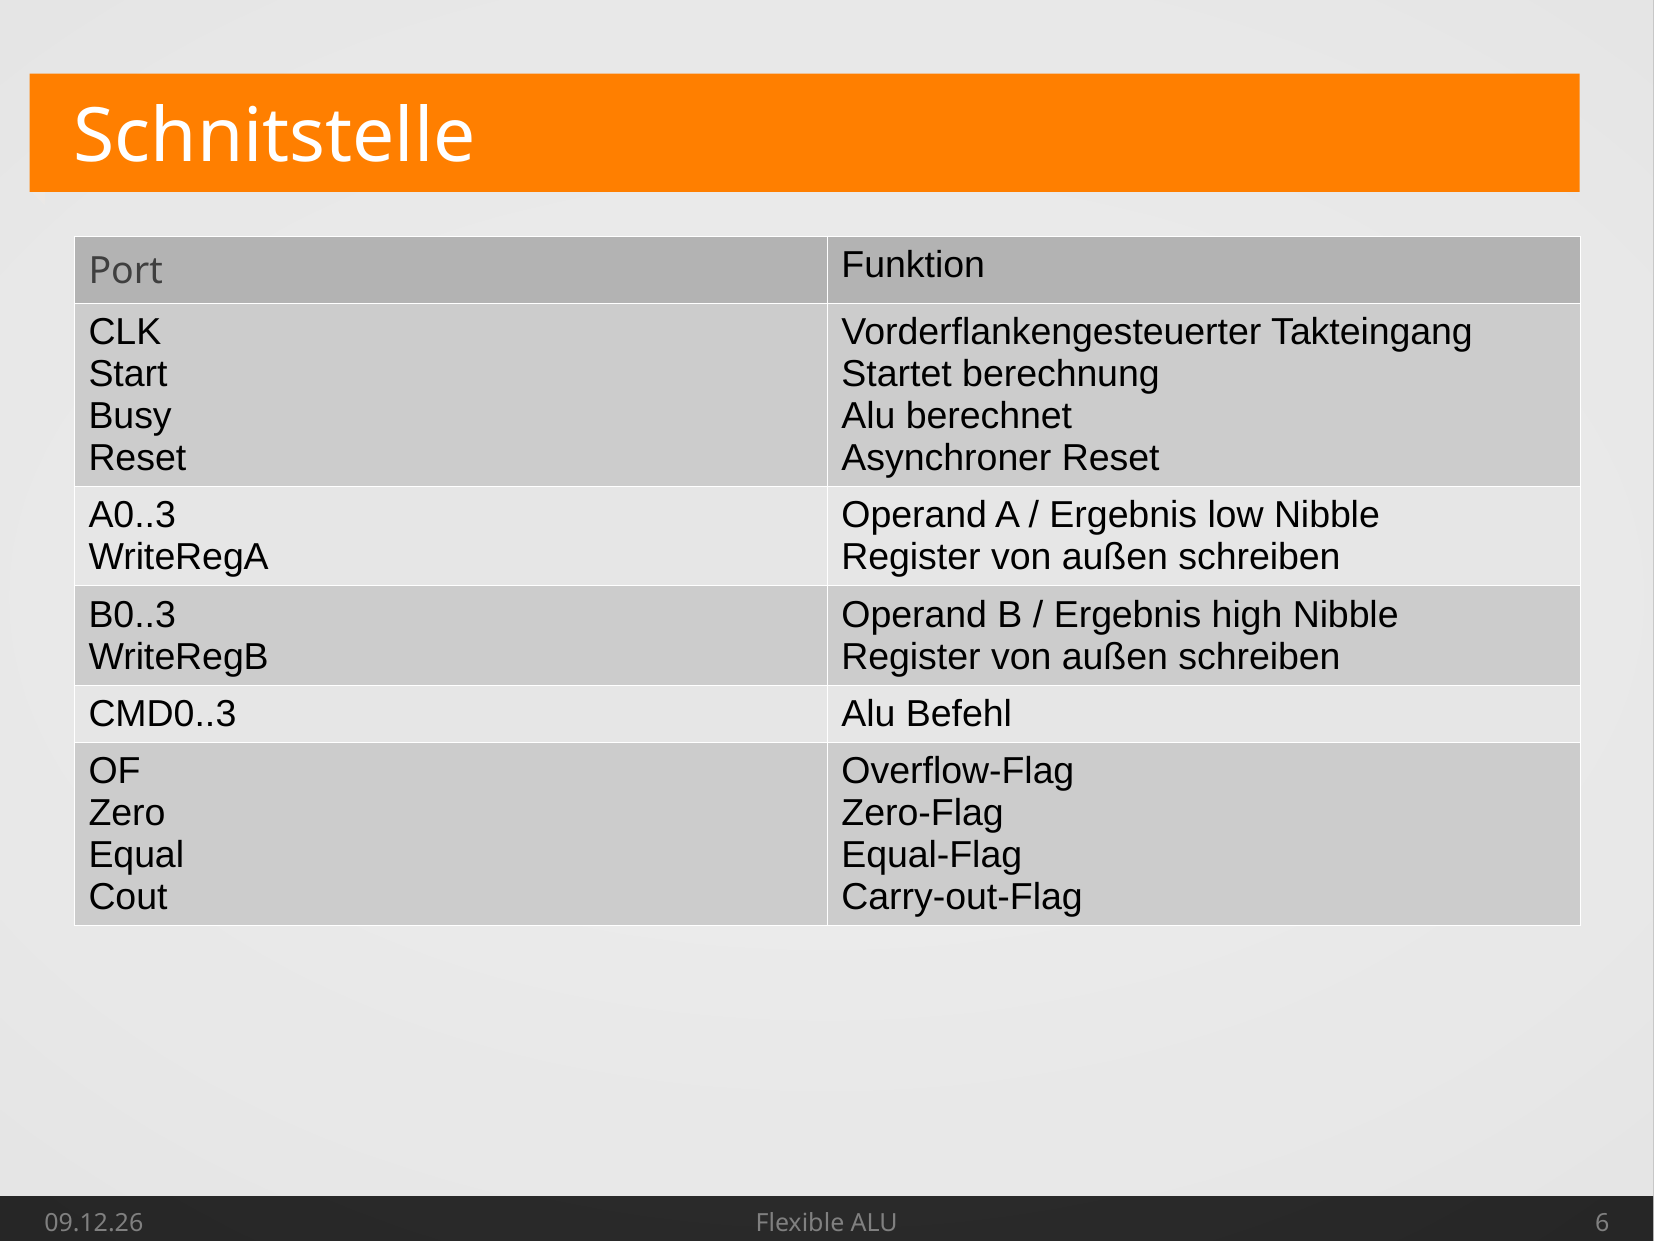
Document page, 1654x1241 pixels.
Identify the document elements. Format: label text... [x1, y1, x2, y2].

table_cell CMD0..3 [75, 686, 827, 742]
table_cell Vorderflankengesteuerter Takteingang Startet berechnung Alu berechnet Asynchroner Reset [828, 304, 1580, 486]
table_header Port [75, 237, 827, 303]
table_cell Operand A / Ergebnis low Nibble Register von außen schreiben [828, 487, 1580, 585]
table_cell CLK Start Busy Reset [75, 304, 827, 486]
table_cell OF Zero Equal Cout [75, 743, 827, 925]
table_cell B0..3 WriteRegB [75, 586, 827, 685]
table_cell Overflow-Flag Zero-Flag Equal-Flag Carry-out-Flag [828, 743, 1580, 925]
table_cell A0..3 WriteRegA [75, 487, 827, 585]
table_cell Alu Befehl [828, 686, 1580, 742]
table_header Funktion [828, 237, 1580, 303]
table_cell Operand B / Ergebnis high Nibble Register von außen schreiben [828, 586, 1580, 685]
title Schnitstelle [73, 73, 1565, 192]
